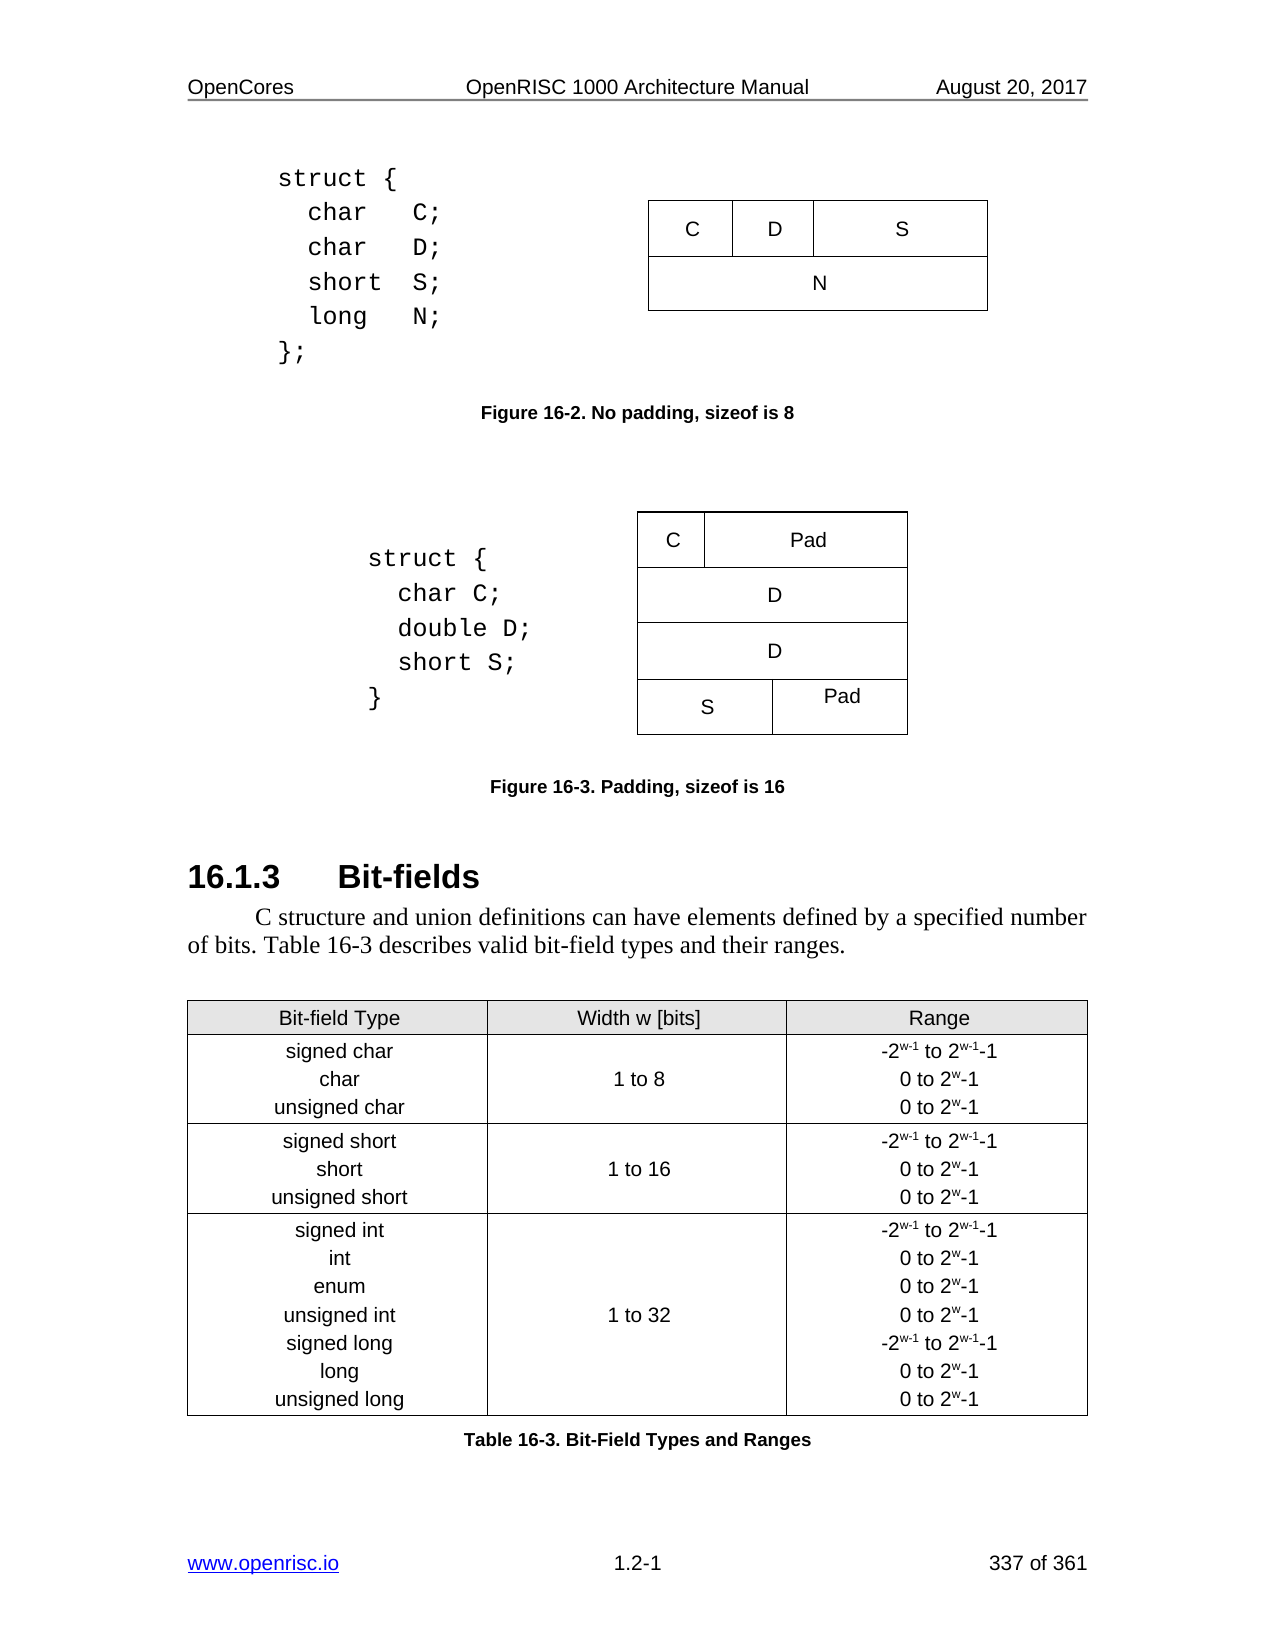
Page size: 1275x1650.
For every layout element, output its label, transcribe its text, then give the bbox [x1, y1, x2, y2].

table_cell Pad [773, 680, 907, 734]
table_header Pad [705, 513, 907, 567]
text long N; [277, 304, 637, 332]
table_cell D [638, 568, 907, 622]
table_header Bit-field Type [188, 1001, 487, 1034]
table_header C [638, 513, 704, 567]
text short S; [367, 650, 637, 678]
subtitle Bit-fields [187, 857, 1087, 895]
text char C; [277, 200, 637, 228]
text }; [277, 338, 637, 367]
table_cell 1 to 16 [488, 1124, 786, 1213]
text char C; [367, 581, 637, 609]
text C structure and union definitions can have elements defined by a specified number of bits. Table 16-3 describes valid bit-field types and their ranges. [187, 902, 1087, 959]
text double D; [367, 615, 637, 643]
text Figure 16-3. Padding, sizeof is 16 [187, 775, 1087, 797]
table_cell signed short short unsigned short [188, 1124, 487, 1213]
text short S; [277, 269, 637, 297]
table_cell -2w-1 to 2w-1-1 0 to 2w-1 0 to 2w-1 0 to 2w-1 -2w-1 to 2w-1-1 0 to 2w-1 0 to 2w-1 [787, 1214, 1087, 1415]
table_header D [733, 201, 813, 256]
text } [367, 684, 637, 713]
table_header Range [787, 1001, 1087, 1034]
table_cell 1 to 32 [488, 1214, 786, 1415]
table_cell 1 to 8 [488, 1035, 786, 1123]
table_header S [814, 201, 987, 256]
text Figure 16-2. No padding, sizeof is 8 [187, 401, 1087, 423]
table_cell D [638, 623, 907, 679]
text struct { [277, 165, 637, 194]
table_cell -2w-1 to 2w-1-1 0 to 2w-1 0 to 2w-1 [787, 1035, 1087, 1123]
table_cell N [649, 257, 987, 310]
table_cell signed char char unsigned char [188, 1035, 487, 1123]
table_header C [649, 201, 732, 256]
table_cell signed int int enum unsigned int signed long long unsigned long [188, 1214, 487, 1415]
text struct { [367, 546, 637, 574]
text char D; [277, 234, 637, 263]
table_cell S [638, 680, 772, 734]
text Table 16-3. Bit-Field Types and Ranges [187, 1428, 1087, 1450]
table_header Width w [bits] [488, 1001, 786, 1034]
table_cell -2w-1 to 2w-1-1 0 to 2w-1 0 to 2w-1 [787, 1124, 1087, 1213]
